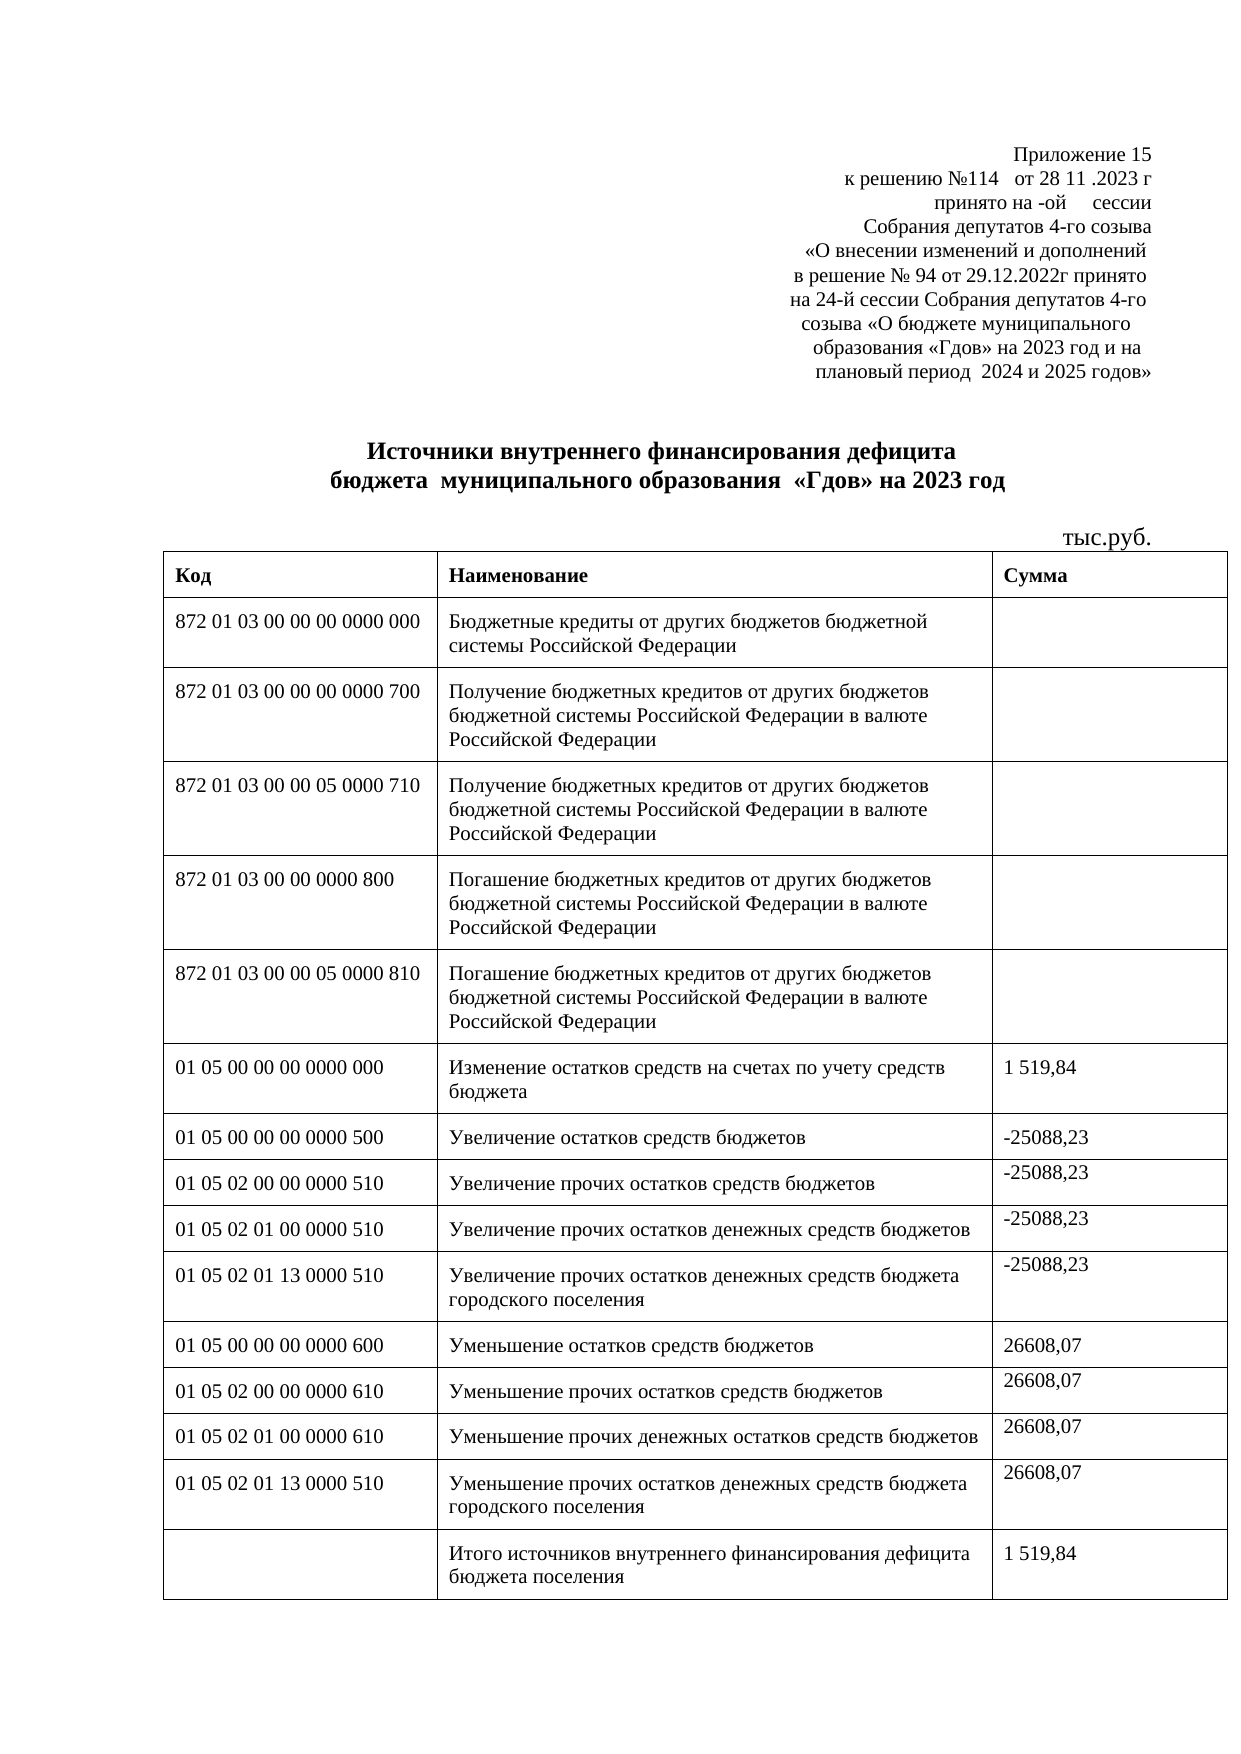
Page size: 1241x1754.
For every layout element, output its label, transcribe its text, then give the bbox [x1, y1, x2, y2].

text принято на -ой сессии [177, 190, 1152, 214]
table_header Наименование [438, 552, 992, 597]
text плановый период 2024 и 2025 годов» [177, 359, 1152, 384]
table_cell Изменение остатков средств на счетах по учету средств бюджета [438, 1044, 992, 1113]
table_cell Получение бюджетных кредитов от других бюджетов бюджетной системы Российской Федерации в валюте Российской Федерации [438, 668, 992, 761]
table_cell Уменьшение прочих остатков средств бюджетов [438, 1368, 992, 1413]
table_cell 01 05 02 01 00 0000 510 [164, 1206, 437, 1251]
table_cell 01 05 02 01 13 0000 510 [164, 1252, 437, 1321]
text в решение № 94 от 29.12.2022г принято [177, 262, 1152, 287]
text образования «Гдов» на 2023 год и на [177, 335, 1152, 359]
text Приложение 15 [177, 142, 1152, 166]
text «О внесении изменений и дополнений [177, 238, 1152, 262]
table_cell 872 01 03 00 00 00 0000 700 [164, 668, 437, 761]
text к решению №114 от 28 11 .2023 г [177, 166, 1152, 190]
table_cell 872 01 03 00 00 0000 800 [164, 856, 437, 949]
table_cell 26608,07 [993, 1322, 1227, 1367]
table_cell -25088,23 [993, 1252, 1227, 1321]
table_cell Получение бюджетных кредитов от других бюджетов бюджетной системы Российской Федерации в валюте Российской Федерации [438, 762, 992, 855]
table_cell 872 01 03 00 00 05 0000 710 [164, 762, 437, 855]
table_cell [993, 856, 1227, 949]
table_cell 01 05 00 00 00 0000 600 [164, 1322, 437, 1367]
text Собрания депутатов 4-го созыва [177, 214, 1152, 238]
text созыва «О бюджете муниципального [177, 311, 1152, 335]
table_cell 01 05 02 00 00 0000 510 [164, 1160, 437, 1205]
table_cell 1 519,84 [993, 1044, 1227, 1113]
table_cell 872 01 03 00 00 05 0000 810 [164, 950, 437, 1043]
table_cell 01 05 00 00 00 0000 500 [164, 1114, 437, 1159]
table_cell [993, 762, 1227, 855]
table_cell -25088,23 [993, 1206, 1227, 1251]
table_cell Увеличение прочих остатков денежных средств бюджетов [438, 1206, 992, 1251]
table_header Код [164, 552, 437, 597]
table_cell 01 05 00 00 00 0000 000 [164, 1044, 437, 1113]
text бюджета муниципального образования «Гдов» на 2023 год [177, 465, 1152, 494]
table_cell Уменьшение прочих остатков денежных средств бюджета городского поселения [438, 1460, 992, 1529]
table_cell Уменьшение прочих денежных остатков средств бюджетов [438, 1414, 992, 1459]
table_cell 01 05 02 00 00 0000 610 [164, 1368, 437, 1413]
table_cell Погашение бюджетных кредитов от других бюджетов бюджетной системы Российской Федерации в валюте Российской Федерации [438, 950, 992, 1043]
table_cell Увеличение остатков средств бюджетов [438, 1114, 992, 1159]
text тыс.руб. [177, 522, 1152, 551]
table_cell [164, 1530, 437, 1599]
text Источники внутреннего финансирования дефицита [177, 436, 1152, 465]
table_cell Увеличение прочих остатков средств бюджетов [438, 1160, 992, 1205]
table_cell Уменьшение остатков средств бюджетов [438, 1322, 992, 1367]
text на 24-й сессии Собрания депутатов 4-го [177, 287, 1152, 311]
table_cell 01 05 02 01 00 0000 610 [164, 1414, 437, 1459]
table_cell 1 519,84 [993, 1530, 1227, 1599]
table_cell [993, 950, 1227, 1043]
table_cell -25088,23 [993, 1114, 1227, 1159]
table_cell Бюджетные кредиты от других бюджетов бюджетной системы Российской Федерации [438, 598, 992, 667]
table_header Сумма [993, 552, 1227, 597]
table_cell Погашение бюджетных кредитов от других бюджетов бюджетной системы Российской Федерации в валюте Российской Федерации [438, 856, 992, 949]
table_cell 872 01 03 00 00 00 0000 000 [164, 598, 437, 667]
table_cell 26608,07 [993, 1368, 1227, 1413]
table_cell 26608,07 [993, 1414, 1227, 1459]
table_cell [993, 598, 1227, 667]
table_cell 26608,07 [993, 1460, 1227, 1529]
table_cell Итого источников внутреннего финансирования дефицита бюджета поселения [438, 1530, 992, 1599]
table_cell -25088,23 [993, 1160, 1227, 1205]
table_cell 01 05 02 01 13 0000 510 [164, 1460, 437, 1529]
table_cell [993, 668, 1227, 761]
table_cell Увеличение прочих остатков денежных средств бюджета городского поселения [438, 1252, 992, 1321]
